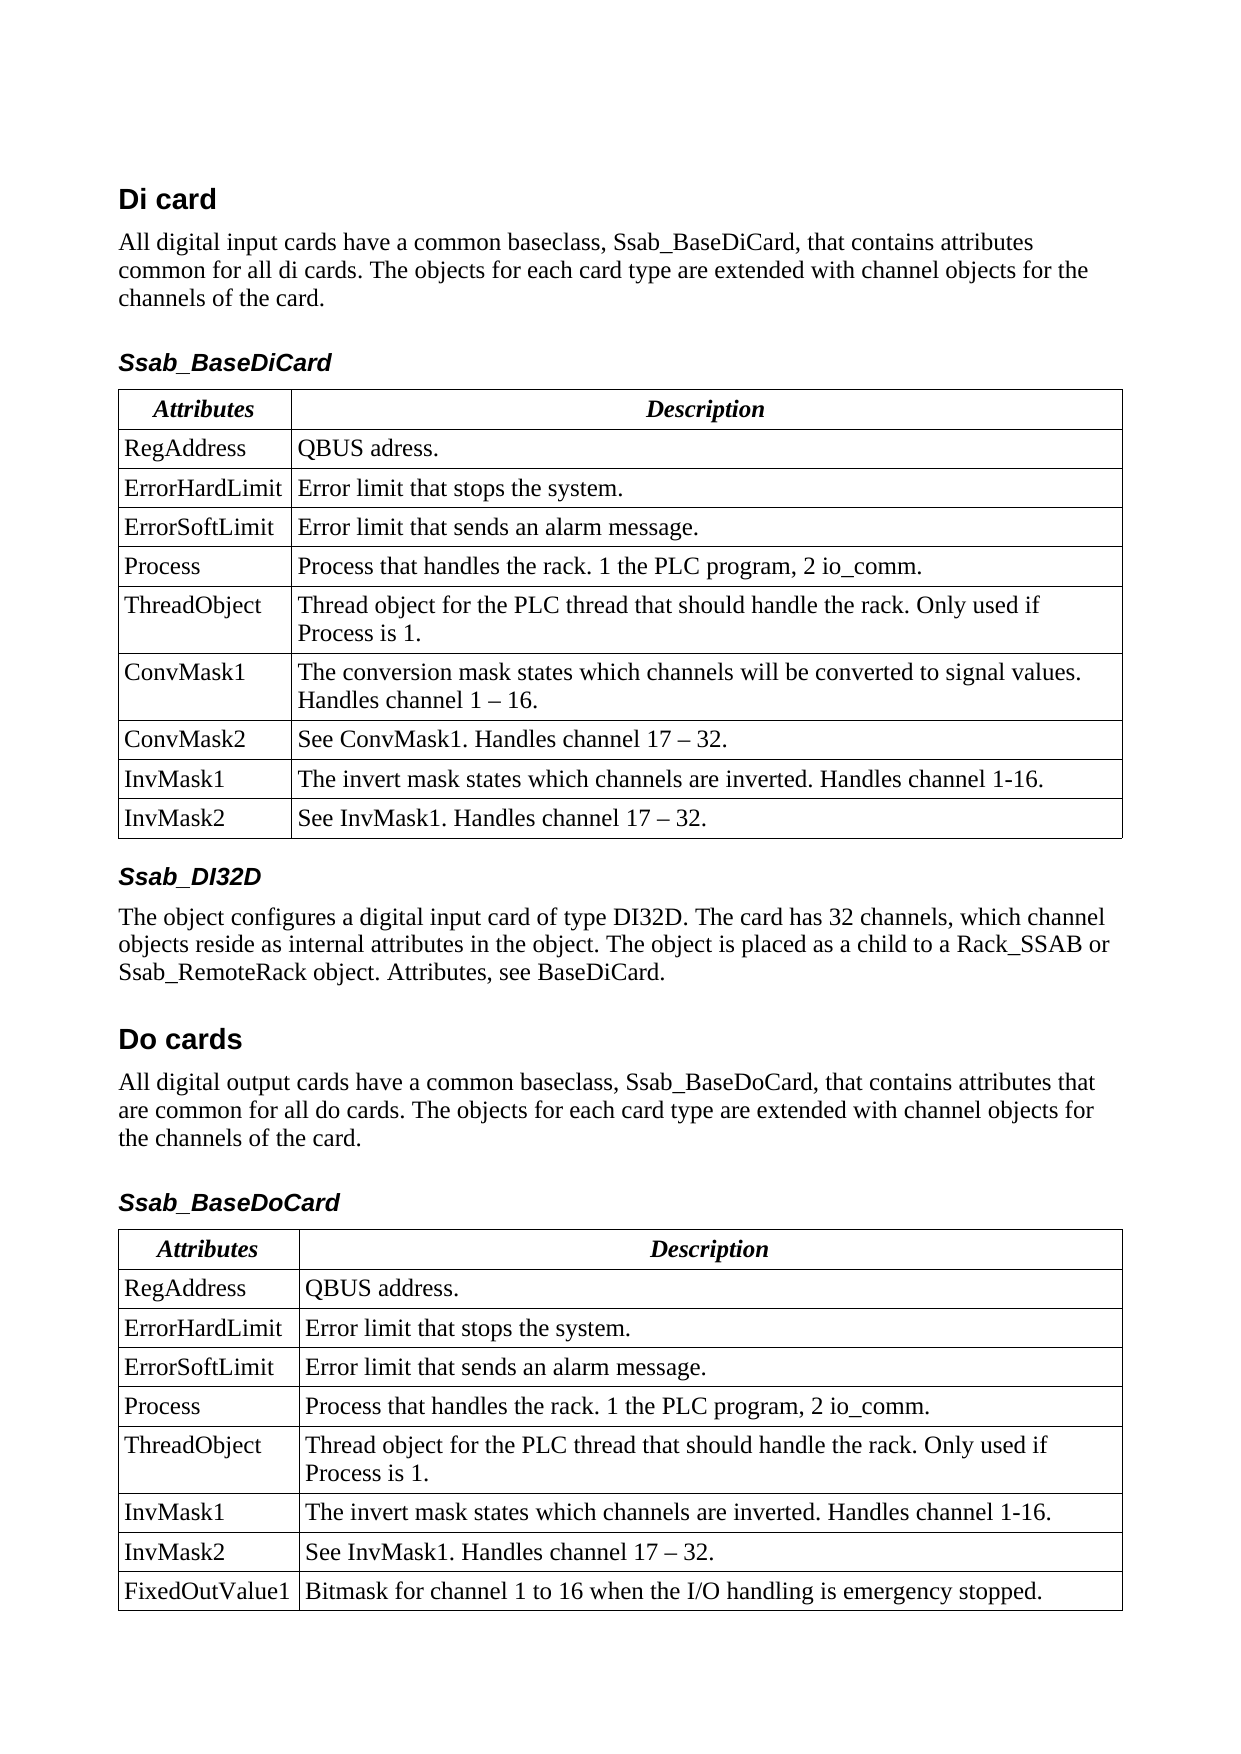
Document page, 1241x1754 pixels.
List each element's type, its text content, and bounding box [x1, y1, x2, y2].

table_header Description [300, 1230, 1122, 1268]
text All digital input cards have a common baseclass, Ssab_BaseDiCard, that contains attributes common for all di cards. The objects for each card type are extended with channel objects for the channels of the card. [118, 228, 1122, 312]
subtitle Ssab_BaseDoCard [118, 1189, 1122, 1217]
table_cell The invert mask states which channels are inverted. Handles channel 1-16. [300, 1494, 1122, 1532]
table_cell See InvMask1. Handles channel 17 – 32. [292, 799, 1122, 837]
table_header Attributes [119, 1230, 299, 1268]
table_cell ErrorSoftLimit [119, 508, 291, 546]
table_cell Error limit that sends an alarm message. [300, 1348, 1122, 1386]
table_cell Bitmask for channel 1 to 16 when the I/O handling is emergency stopped. [300, 1572, 1122, 1610]
text All digital output cards have a common baseclass, Ssab_BaseDoCard, that contains attributes that are common for all do cards. The objects for each card type are extended with channel objects for the channels of the card. [118, 1068, 1122, 1152]
subtitle Ssab_DI32D [118, 862, 1122, 890]
table_cell Process [119, 547, 291, 586]
table_cell See ConvMask1. Handles channel 17 – 32. [292, 721, 1122, 759]
table_cell Error limit that stops the system. [292, 469, 1122, 507]
subtitle Di card [118, 183, 1122, 216]
table_cell QBUS address. [300, 1270, 1122, 1308]
table_cell Thread object for the PLC thread that should handle the rack. Only used if Process is 1. [300, 1427, 1122, 1493]
table_cell ConvMask1 [119, 654, 291, 719]
table_header Description [292, 390, 1122, 428]
table_cell ErrorHardLimit [119, 469, 291, 507]
table_cell InvMask2 [119, 1533, 299, 1571]
text The object configures a digital input card of type DI32D. The card has 32 channels, which channel objects reside as internal attributes in the object. The object is placed as a child to a Rack_SSAB or Ssab_RemoteRack object. Attributes, see BaseDiCard. [118, 903, 1122, 986]
table_cell InvMask1 [119, 760, 291, 798]
table_cell Process that handles the rack. 1 the PLC program, 2 io_comm. [300, 1387, 1122, 1426]
table_cell The invert mask states which channels are inverted. Handles channel 1-16. [292, 760, 1122, 798]
table_cell FixedOutValue1 [119, 1572, 299, 1610]
table_cell InvMask2 [119, 799, 291, 837]
table_cell ThreadObject [119, 587, 291, 653]
table_cell InvMask1 [119, 1494, 299, 1532]
table_cell RegAddress [119, 430, 291, 468]
table_cell Error limit that stops the system. [300, 1309, 1122, 1347]
subtitle Ssab_BaseDiCard [118, 349, 1122, 377]
table_cell Error limit that sends an alarm message. [292, 508, 1122, 546]
table_cell ThreadObject [119, 1427, 299, 1493]
table_cell Process [119, 1387, 299, 1426]
table_cell Process that handles the rack. 1 the PLC program, 2 io_comm. [292, 547, 1122, 586]
table_cell ErrorHardLimit [119, 1309, 299, 1347]
table_cell Thread object for the PLC thread that should handle the rack. Only used if Process is 1. [292, 587, 1122, 653]
table_cell ErrorSoftLimit [119, 1348, 299, 1386]
subtitle Do cards [118, 1023, 1122, 1056]
table_header Attributes [119, 390, 291, 428]
table_cell The conversion mask states which channels will be converted to signal values. Handles channel 1 – 16. [292, 654, 1122, 719]
table_cell See InvMask1. Handles channel 17 – 32. [300, 1533, 1122, 1571]
table_cell ConvMask2 [119, 721, 291, 759]
table_cell RegAddress [119, 1270, 299, 1308]
table_cell QBUS adress. [292, 430, 1122, 468]
